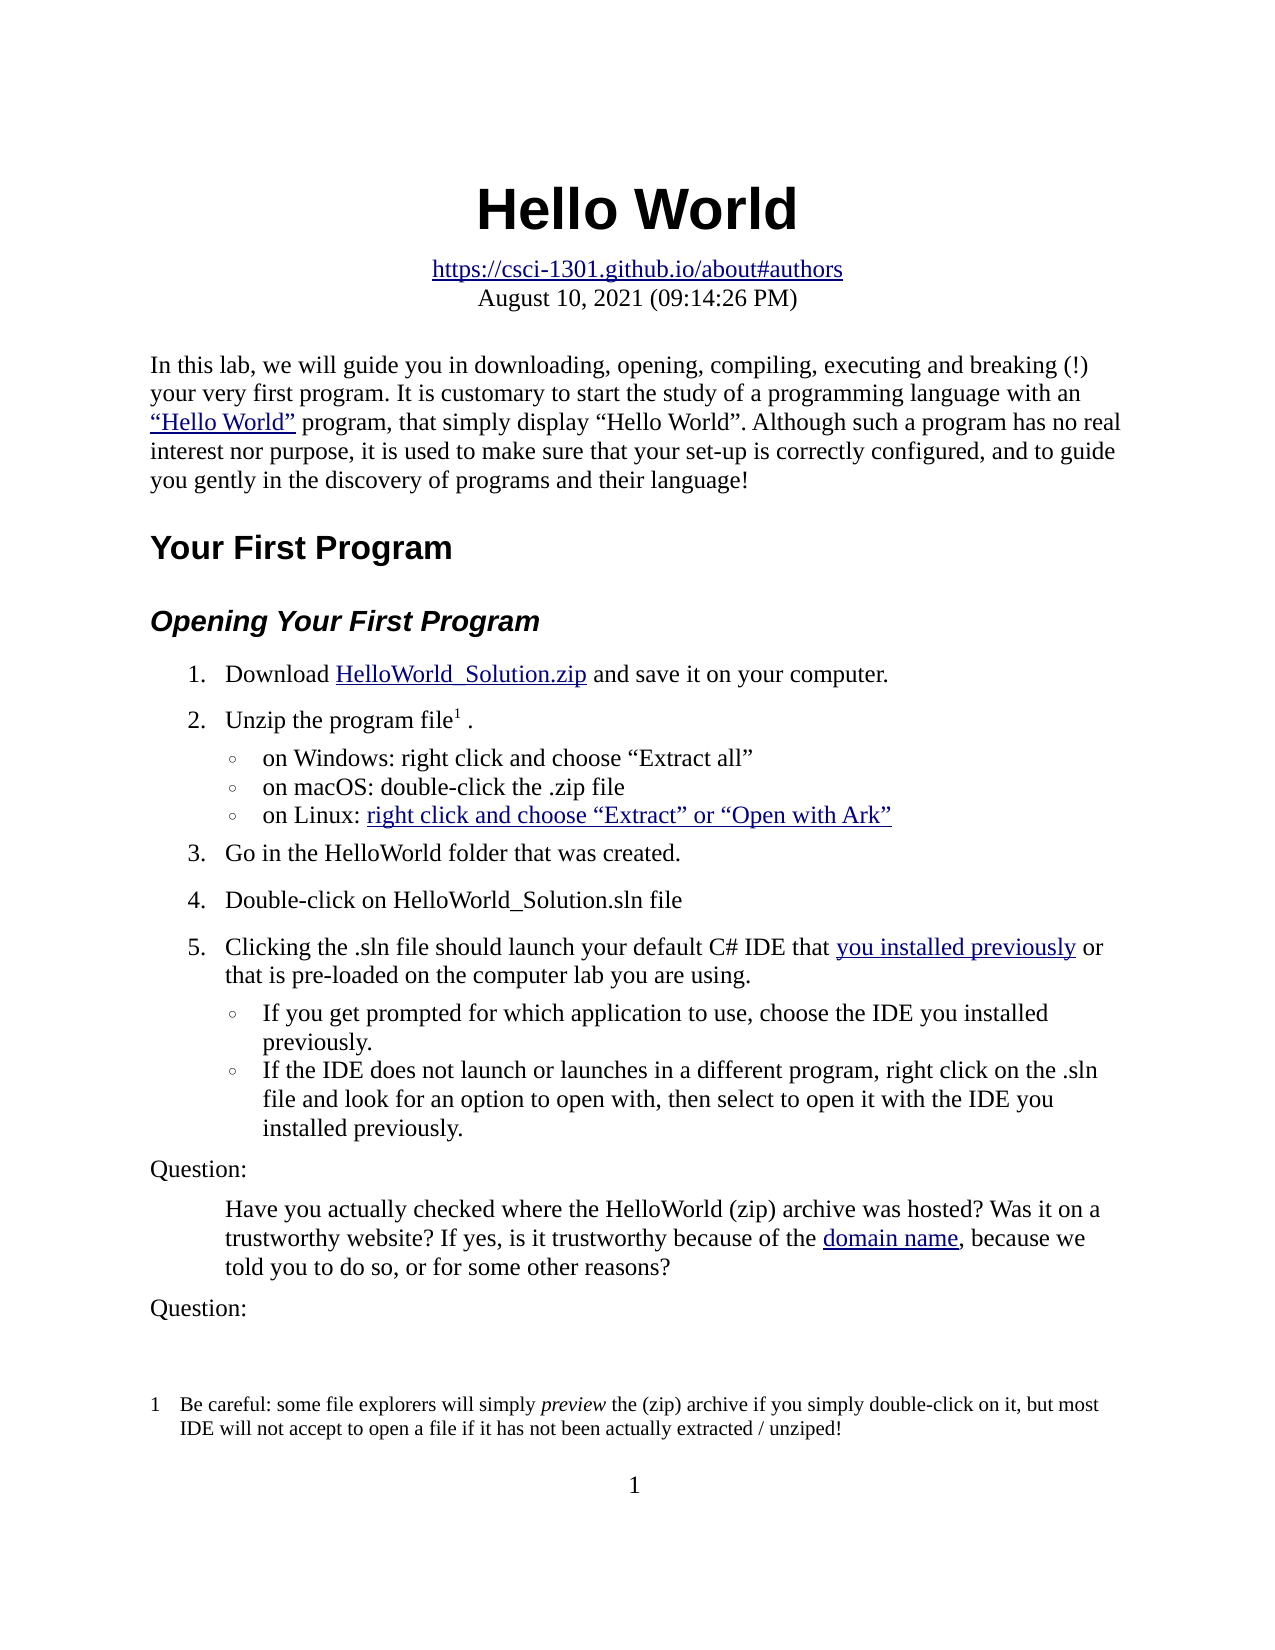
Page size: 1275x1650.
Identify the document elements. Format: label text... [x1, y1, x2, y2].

list Clicking the .sln file should launch your default C# IDE that you installed previously or that is pre-loaded on the computer lab you are using. [187, 932, 1125, 989]
list Download HelloWorld_Solution.zip and save it on your computer. [187, 659, 1125, 687]
list Be careful: some file explorers will simply preview the (zip) archive if you simply double-click on it, but most IDE will not accept to open a file if it has not been actually extracted / unziped! [150, 1392, 1125, 1440]
list on Linux: right click and choose “Extract” or “Open with Ark” [225, 801, 1125, 829]
text In this lab, we will guide you in downloading, opening, compiling, executing and breaking (!) your very first program. It is customary to start the study of a programming language with an “Hello World” program, that simply display “Hello World”. Although such a program has no real interest nor purpose, it is used to make sure that your set-up is correctly configured, and to guide you gently in the discovery of programs and their language! [150, 350, 1125, 493]
text August 10, 2021 (09:14:26 PM) [150, 283, 1125, 312]
text Question: [150, 1154, 1125, 1182]
list Double-click on HelloWorld_Solution.sln file [187, 885, 1125, 914]
title Hello World [150, 175, 1125, 242]
list Unzip the program file . [187, 705, 1125, 734]
list If you get prompted for which application to use, choose the IDE you installed previously. [225, 998, 1125, 1056]
list on Windows: right click and choose “Extract all” [225, 743, 1125, 772]
list If the IDE does not launch or launches in a different program, right click on the .sln file and look for an option to open with, then select to open it with the IDE you installed previously. [225, 1056, 1125, 1142]
text Have you actually checked where the HelloWorld (zip) archive was hosted? Was it on a trustworthy website? If yes, is it trustworthy because of the domain name, because we told you to do so, or for some other reasons? [225, 1194, 1125, 1281]
text Question: [150, 1293, 1125, 1321]
subtitle Opening Your First Program [150, 604, 1125, 637]
list Go in the HelloWorld folder that was created. [187, 838, 1125, 867]
list on macOS: double-click the .zip file [225, 772, 1125, 801]
text https://csci-1301.github.io/about#authors [150, 254, 1125, 283]
subtitle Your First Program [150, 527, 1125, 566]
